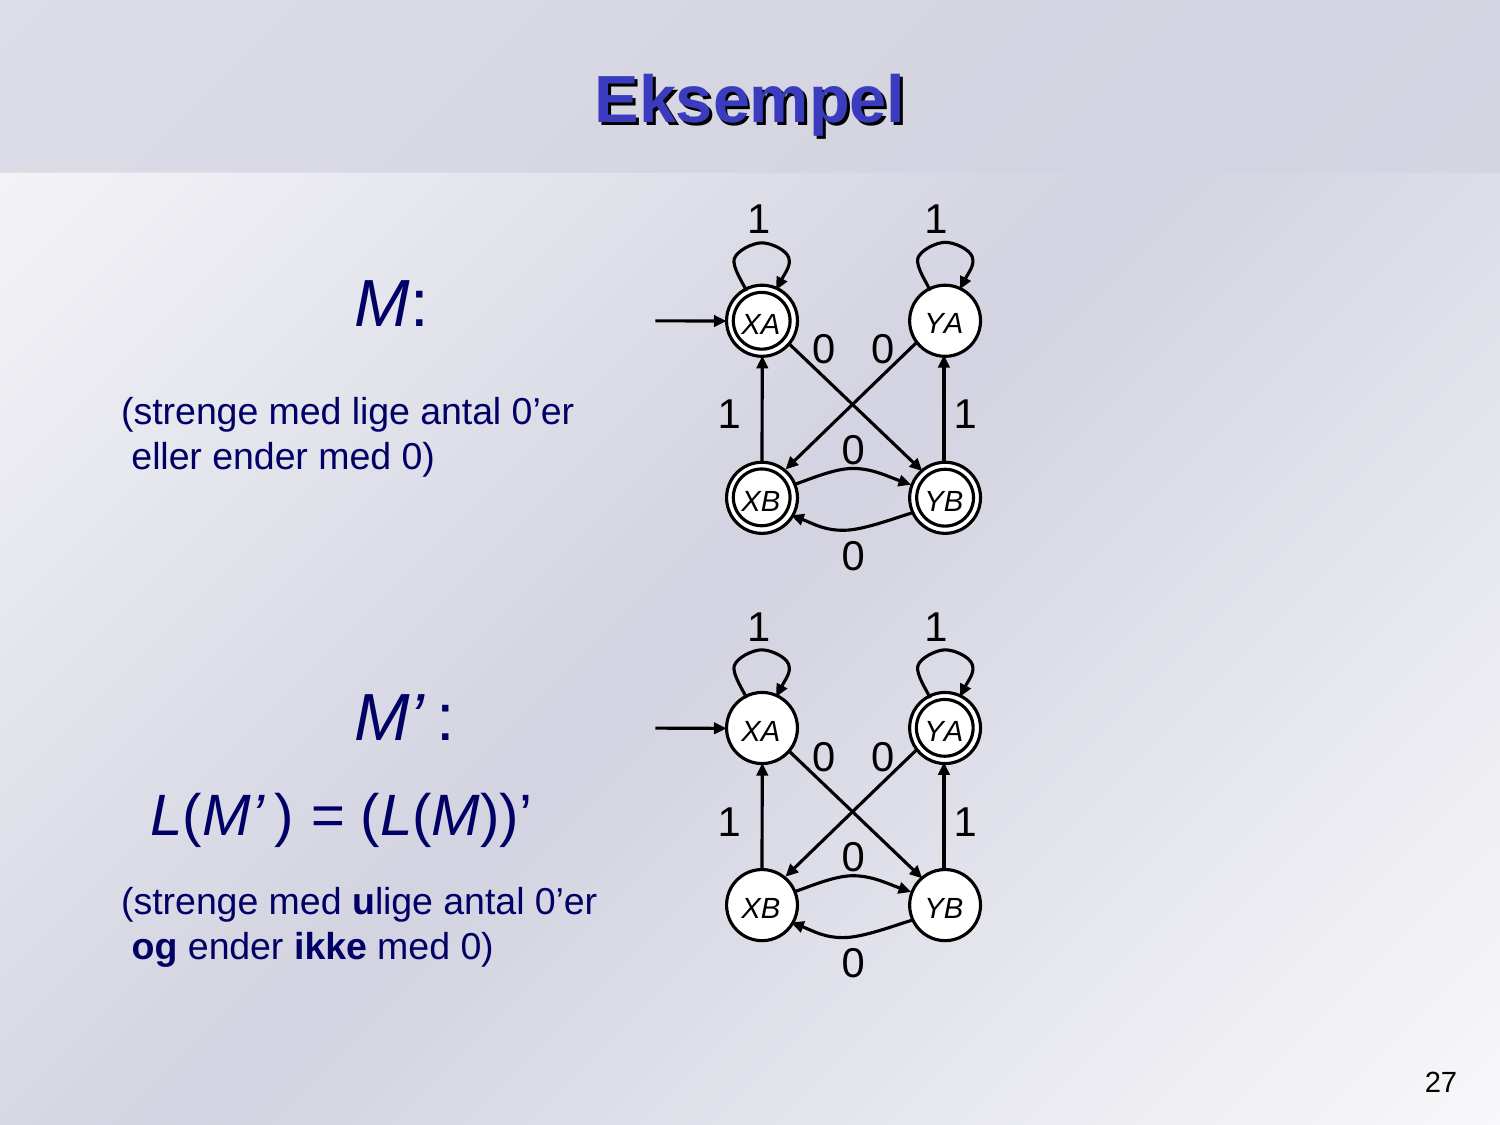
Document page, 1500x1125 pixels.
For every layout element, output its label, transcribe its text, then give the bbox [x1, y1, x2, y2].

text_box YB [960, 474, 979, 525]
text_box [921, 932, 969, 941]
text_box 1 [939, 379, 992, 446]
text_box M’ : [339, 665, 470, 761]
text_box [918, 462, 972, 474]
text_box 0 [856, 721, 910, 788]
text_box 0 [826, 822, 838, 834]
text_box 0 [826, 928, 880, 995]
text_box YA [918, 704, 971, 754]
text_box XB [726, 881, 796, 932]
text_box 1 [732, 184, 786, 251]
text_box YA [909, 704, 930, 755]
text_box XA [726, 704, 796, 756]
text_box [740, 756, 784, 764]
text_box 1 [702, 786, 756, 853]
text_box 1 [909, 591, 963, 658]
text_box XA [726, 297, 796, 349]
text_box [735, 462, 789, 474]
text_box [922, 348, 968, 357]
text_box 0 [826, 521, 880, 587]
text_box [919, 285, 971, 296]
text_box [919, 869, 972, 881]
text_box 1 [702, 379, 756, 446]
text_box [735, 285, 789, 297]
text_box (strenge med ulige antal 0’er og ender ikke med 0) [106, 869, 613, 975]
text_box YA [909, 296, 979, 348]
text_box [740, 349, 784, 357]
text_box 0 [856, 314, 910, 381]
text_box YB [919, 474, 971, 524]
text_box XB [726, 474, 796, 525]
text_box L(M’ ) = (L(M))’ [135, 769, 548, 855]
text_box 1 [939, 786, 992, 853]
title Eksempel [75, 24, 1426, 173]
text_box YB [909, 881, 979, 932]
text_box (strenge med lige antal 0’er eller ender med 0) [106, 379, 590, 485]
text_box [919, 692, 972, 704]
text_box 0 [826, 822, 880, 888]
text_box [736, 869, 789, 881]
text_box [738, 932, 786, 941]
text_box 1 [732, 591, 786, 658]
text_box [922, 525, 968, 534]
text_box 1 [909, 184, 963, 251]
text_box [735, 692, 789, 704]
text_box 0 [797, 314, 851, 381]
text_box M: [339, 252, 444, 348]
text_box [739, 525, 785, 534]
text_box YB [909, 474, 930, 525]
text_box [922, 755, 969, 764]
text_box 0 [797, 721, 851, 788]
text_box 0 [826, 415, 838, 426]
text_box YA [960, 704, 979, 755]
text_box 0 [826, 415, 880, 481]
